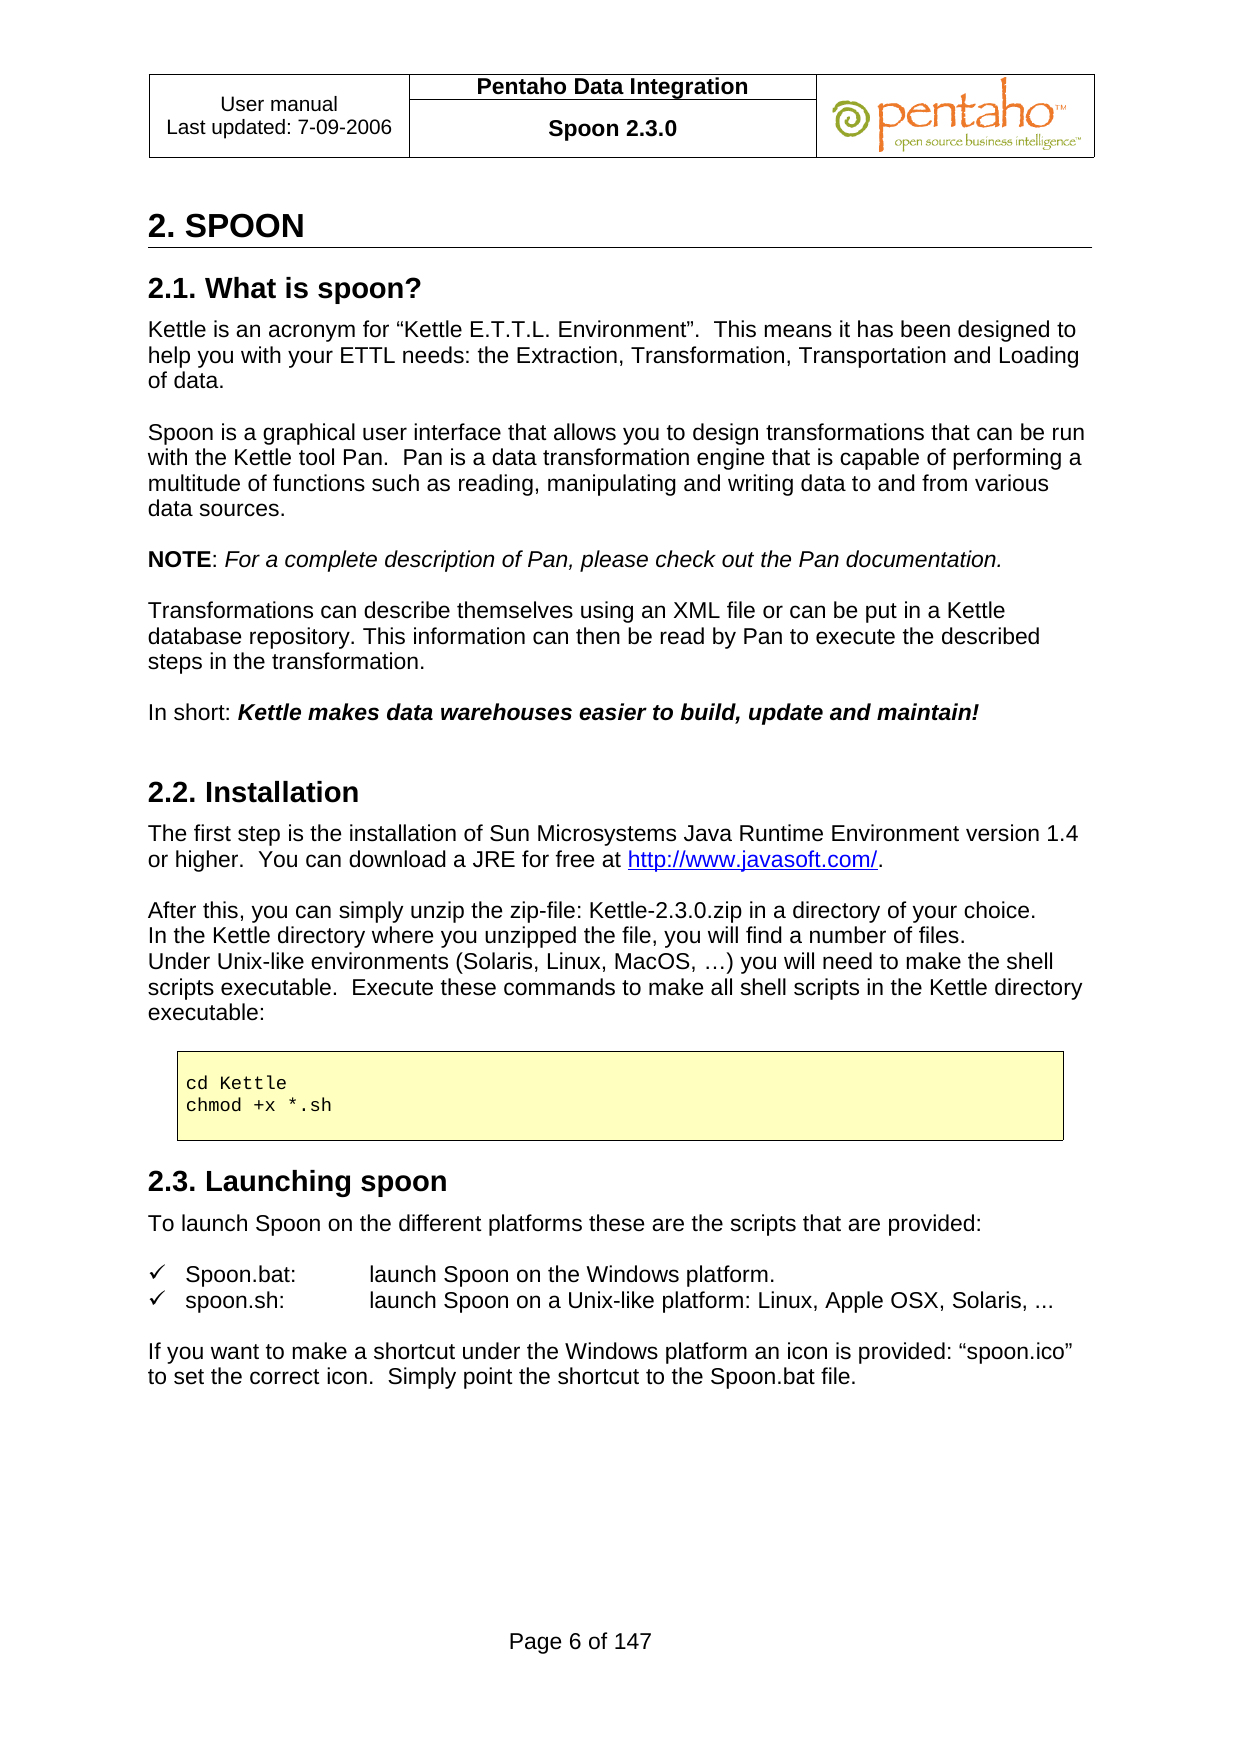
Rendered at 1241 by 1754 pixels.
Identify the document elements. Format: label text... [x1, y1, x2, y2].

subtitle Installation [148, 776, 1092, 809]
text The first step is the installation of Sun Microsystems Java Runtime Environment version 1.4 or higher. You can download a JRE for free at http://www.javasoft.com/. [148, 821, 1092, 872]
text NOTE: For a complete description of Pan, please check out the Pan documentation. [148, 547, 1092, 572]
list Spoon.bat: launch Spoon on the Windows platform. [148, 1262, 1092, 1287]
text Spoon is a graphical user interface that allows you to design transformations that can be run with the Kettle tool Pan. Pan is a data transformation engine that is capable of performing a multitude of functions such as reading, manipulating and writing data to and from various data sources. [148, 419, 1092, 521]
text Kettle is an acronym for “Kettle E.T.T.L. Environment”. This means it has been designed to help you with your ETTL needs: the Extraction, Transformation, Transportation and Loading of data. [148, 317, 1092, 394]
text Transformations can describe themselves using an XML file or can be put in a Kettle database repository. This information can then be read by Pan to execute the described steps in the transformation. [148, 598, 1092, 674]
subtitle What is spoon? [148, 272, 1092, 304]
text If you want to make a shortcut under the Windows platform an icon is provided: “spoon.ico” to set the correct icon. Simply point the shortcut to the Spoon.bat file. [148, 1338, 1092, 1389]
subtitle Spoon [148, 208, 1092, 247]
text chmod +x *.sh [178, 1093, 1063, 1114]
text In short: Kettle makes data warehouses easier to build, update and maintain! [148, 700, 1092, 725]
list spoon.sh: launch Spoon on a Unix-like platform: Linux, Apple OSX, Solaris, ... [148, 1287, 1092, 1313]
text After this, you can simply unzip the zip-file: Kettle-2.3.0.zip in a directory of your choice. [148, 898, 1092, 923]
text cd Kettle [178, 1072, 1063, 1093]
subtitle Launching spoon [148, 1165, 1092, 1198]
text In the Kettle directory where you unzipped the file, you will find a number of files. [148, 923, 1092, 949]
text Under Unix-like environments (Solaris, Linux, MacOS, …) you will need to make the shell scripts executable. Execute these commands to make all shell scripts in the Kettle directory executable: [148, 949, 1092, 1025]
text To launch Spoon on the different platforms these are the scripts that are provided: [148, 1211, 1092, 1236]
